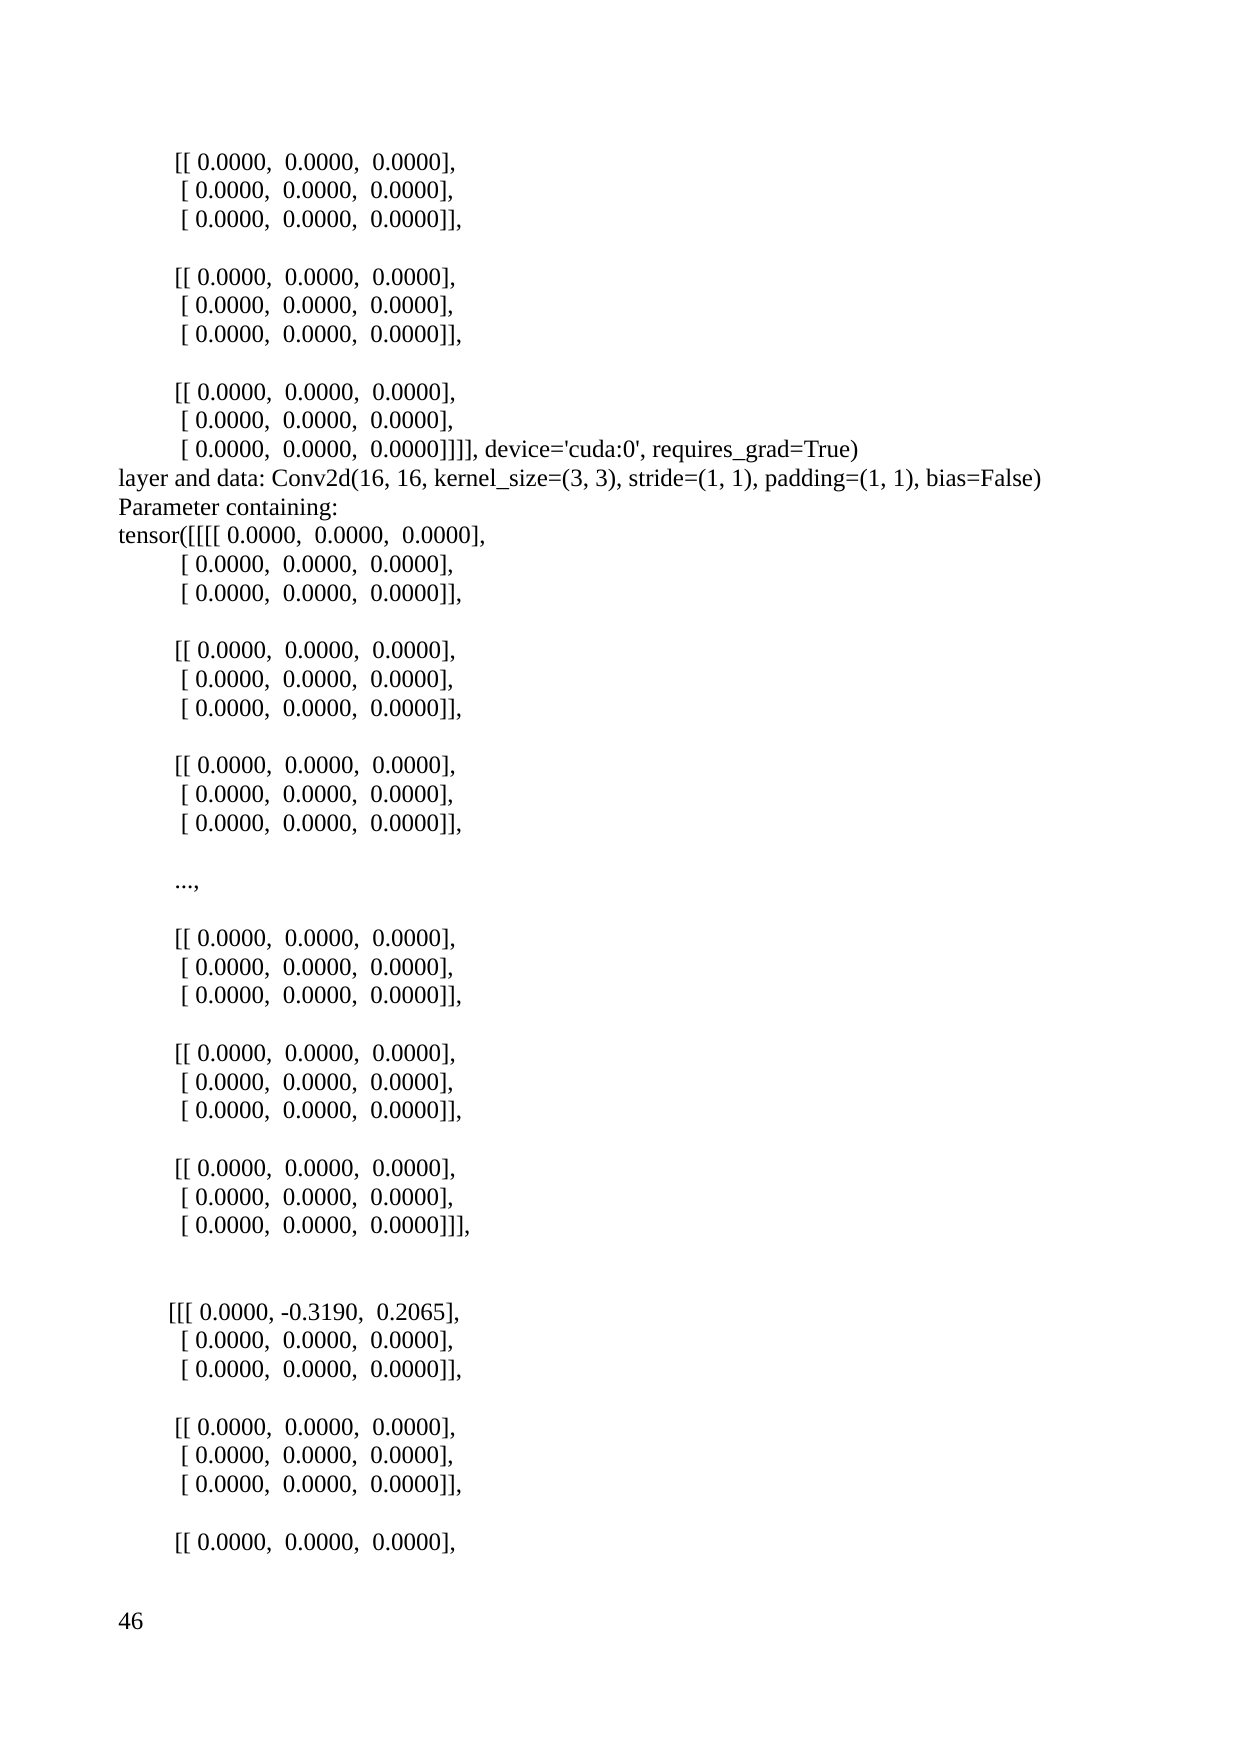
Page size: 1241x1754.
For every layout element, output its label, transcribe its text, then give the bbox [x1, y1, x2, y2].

text [ 0.0000, 0.0000, 0.0000]], [118, 578, 1122, 607]
text [ 0.0000, 0.0000, 0.0000]], [118, 204, 1122, 233]
text [[ 0.0000, 0.0000, 0.0000], [118, 147, 1122, 176]
text [ 0.0000, 0.0000, 0.0000], [118, 549, 1122, 578]
text [[ 0.0000, 0.0000, 0.0000], [118, 1527, 1122, 1556]
text [[ 0.0000, 0.0000, 0.0000], [118, 1412, 1122, 1441]
text [ 0.0000, 0.0000, 0.0000]], [118, 1354, 1122, 1383]
text [ 0.0000, 0.0000, 0.0000], [118, 1067, 1122, 1096]
text [[ 0.0000, 0.0000, 0.0000], [118, 377, 1122, 406]
text [ 0.0000, 0.0000, 0.0000]], [118, 1469, 1122, 1498]
text layer and data: Conv2d(16, 16, kernel_size=(3, 3), stride=(1, 1), padding=(1, 1), bias=False) [118, 463, 1122, 492]
text [ 0.0000, 0.0000, 0.0000], [118, 176, 1122, 204]
text [ 0.0000, 0.0000, 0.0000]], [118, 1096, 1122, 1124]
text [[[ 0.0000, -0.3190, 0.2065], [118, 1297, 1122, 1326]
text [ 0.0000, 0.0000, 0.0000], [118, 406, 1122, 434]
text [[ 0.0000, 0.0000, 0.0000], [118, 923, 1122, 952]
text [ 0.0000, 0.0000, 0.0000]]]], device='cuda:0', requires_grad=True) [118, 434, 1122, 463]
text [ 0.0000, 0.0000, 0.0000], [118, 1326, 1122, 1354]
text [ 0.0000, 0.0000, 0.0000]]], [118, 1211, 1122, 1239]
text [[ 0.0000, 0.0000, 0.0000], [118, 1038, 1122, 1067]
text [ 0.0000, 0.0000, 0.0000]], [118, 808, 1122, 837]
text [ 0.0000, 0.0000, 0.0000], [118, 1441, 1122, 1469]
text [[ 0.0000, 0.0000, 0.0000], [118, 1153, 1122, 1182]
text [ 0.0000, 0.0000, 0.0000]], [118, 981, 1122, 1009]
text [[ 0.0000, 0.0000, 0.0000], [118, 751, 1122, 779]
text [[ 0.0000, 0.0000, 0.0000], [118, 262, 1122, 291]
text [ 0.0000, 0.0000, 0.0000]], [118, 319, 1122, 348]
text [ 0.0000, 0.0000, 0.0000], [118, 779, 1122, 808]
text [ 0.0000, 0.0000, 0.0000]], [118, 693, 1122, 722]
text ..., [118, 866, 1122, 894]
text [ 0.0000, 0.0000, 0.0000], [118, 664, 1122, 693]
text [[ 0.0000, 0.0000, 0.0000], [118, 636, 1122, 664]
text Parameter containing: [118, 492, 1122, 521]
text [ 0.0000, 0.0000, 0.0000], [118, 291, 1122, 319]
text [ 0.0000, 0.0000, 0.0000], [118, 952, 1122, 981]
text [ 0.0000, 0.0000, 0.0000], [118, 1182, 1122, 1211]
text tensor([[[[ 0.0000, 0.0000, 0.0000], [118, 521, 1122, 549]
